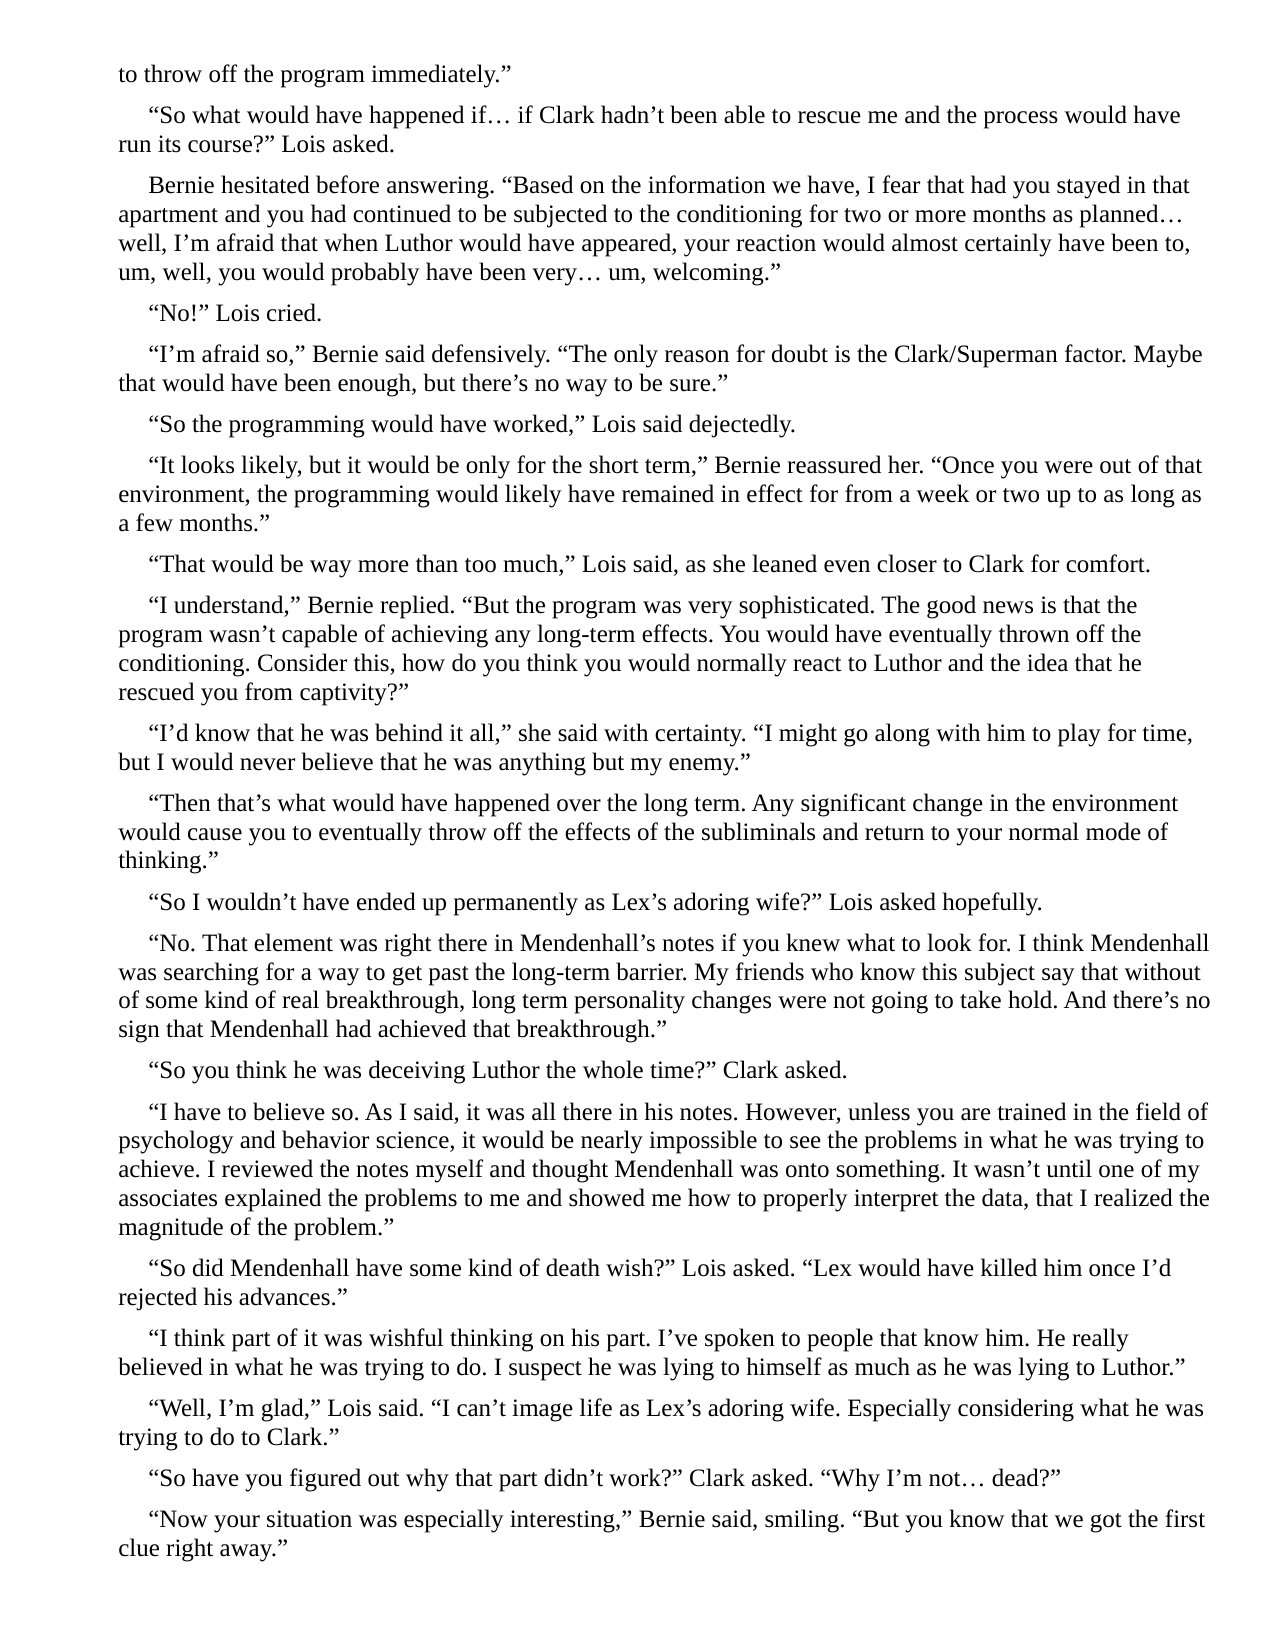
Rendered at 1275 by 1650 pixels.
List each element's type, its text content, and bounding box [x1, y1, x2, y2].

text “So what would have happened if… if Clark hadn’t been able to rescue me and the process would have run its course?” Lois asked. [118, 100, 1216, 158]
text “I’m afraid so,” Bernie said defensively. “The only reason for doubt is the Clark/Superman factor. Maybe that would have been enough, but there’s no way to be sure.” [118, 339, 1216, 397]
text “Then that’s what would have happened over the long term. Any significant change in the environment would cause you to eventually throw off the effects of the subliminals and return to your normal mode of thinking.” [118, 788, 1216, 874]
text “So the programming would have worked,” Lois said dejectedly. [118, 409, 1216, 438]
text “It looks likely, but it would be only for the short term,” Bernie reassured her. “Once you were out of that environment, the programming would likely have remained in effect for from a week or two up to as long as a few months.” [118, 450, 1216, 537]
text “So you think he was deceiving Luthor the whole time?” Clark asked. [118, 1055, 1216, 1084]
text “Now your situation was especially interesting,” Bernie said, smiling. “But you know that we got the first clue right away.” [118, 1504, 1216, 1562]
text “So I wouldn’t have ended up permanently as Lex’s adoring wife?” Lois asked hopefully. [118, 887, 1216, 915]
text “So have you figured out why that part didn’t work?” Clark asked. “Why I’m not… dead?” [118, 1463, 1216, 1492]
text “I think part of it was wishful thinking on his part. I’ve spoken to people that know him. He really believed in what he was trying to do. I suspect he was lying to himself as much as he was lying to Luthor.” [118, 1323, 1216, 1380]
text “So did Mendenhall have some kind of death wish?” Lois asked. “Lex would have killed him once I’d rejected his advances.” [118, 1253, 1216, 1310]
text “No!” Lois cried. [118, 298, 1216, 327]
text “I’d know that he was behind it all,” she said with certainty. “I might go along with him to play for time, but I would never believe that he was anything but my enemy.” [118, 718, 1216, 775]
text “Well, I’m glad,” Lois said. “I can’t image life as Lex’s adoring wife. Especially considering what he was trying to do to Clark.” [118, 1393, 1216, 1450]
text to throw off the program immediately.” [118, 59, 1216, 88]
text “No. That element was right there in Mendenhall’s notes if you knew what to look for. I think Mendenhall was searching for a way to get past the long-term barrier. My friends who know this subject say that without of some kind of real breakthrough, long term personality changes were not going to take hold. And there’s no sign that Mendenhall had achieved that breakthrough.” [118, 928, 1216, 1043]
text “I understand,” Bernie replied. “But the program was very sophisticated. The good news is that the program wasn’t capable of achieving any long-term effects. You would have eventually thrown off the conditioning. Consider this, how do you think you would normally react to Luthor and the idea that he rescued you from captivity?” [118, 590, 1216, 705]
text Bernie hesitated before answering. “Based on the information we have, I fear that had you stayed in that apartment and you had continued to be subjected to the conditioning for two or more months as planned… well, I’m afraid that when Luthor would have appeared, your reaction would almost certainly have been to, um, well, you would probably have been very… um, welcoming.” [118, 170, 1216, 285]
text “That would be way more than too much,” Lois said, as she leaned even closer to Clark for comfort. [118, 549, 1216, 578]
text “I have to believe so. As I said, it was all there in his notes. However, unless you are trained in the field of psychology and behavior science, it would be nearly impossible to see the problems in what he was trying to achieve. I reviewed the notes myself and thought Mendenhall was onto something. It wasn’t until one of my associates explained the problems to me and showed me how to properly interpret the data, that I realized the magnitude of the problem.” [118, 1097, 1216, 1240]
